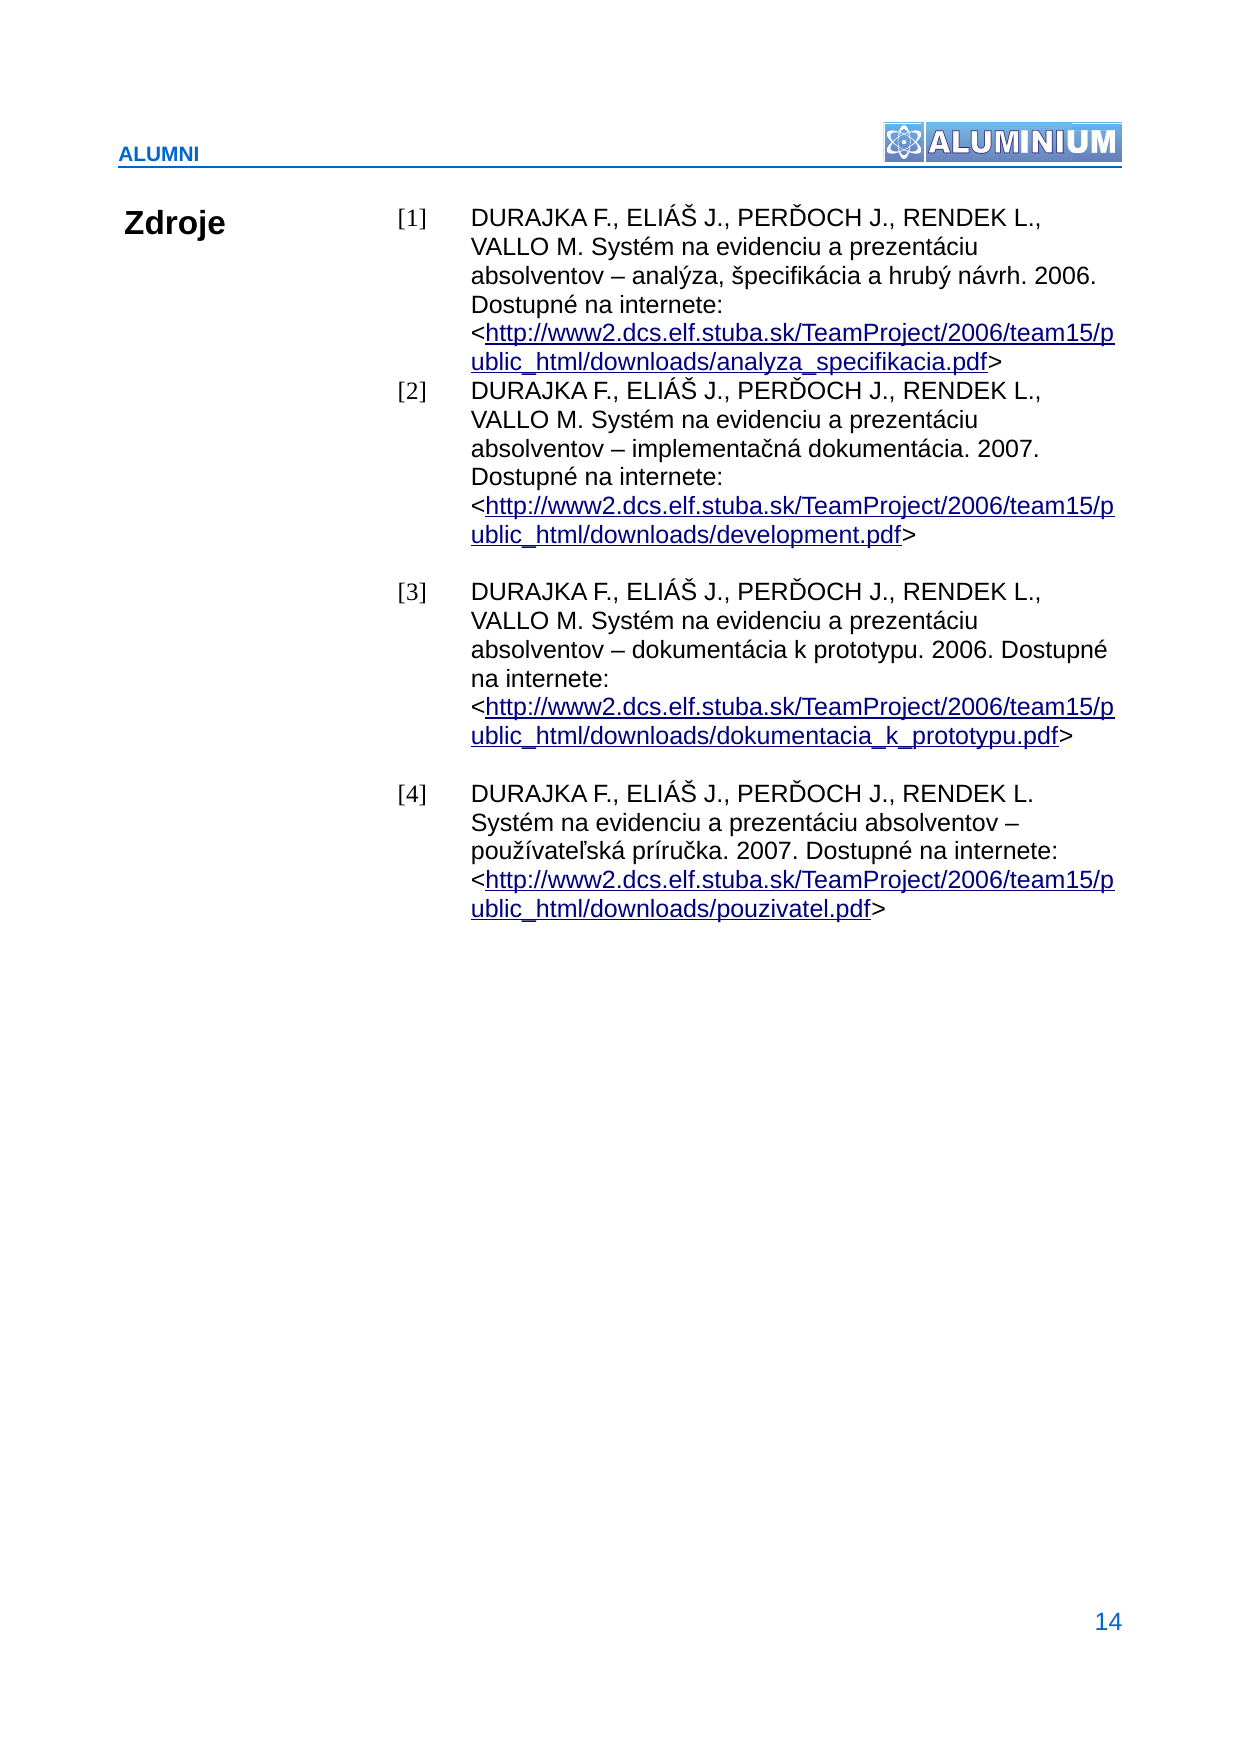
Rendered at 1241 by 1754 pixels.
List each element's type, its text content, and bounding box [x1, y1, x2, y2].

table_header DURAJKA F., ELIÁŠ J., PERĎOCH J., RENDEK L., VALLO M. Systém na evidenciu a prezentáciu absolventov – analýza, špecifikácia a hrubý návrh. 2006. Dostupné na internete: <http://www2.dcs.elf.stuba.sk/TeamProject/2006/team15/public_html/downloads/analyza_specifikacia.pdf> DURAJKA F., ELIÁŠ J., PERĎOCH J., RENDEK L., VALLO M. Systém na evidenciu a prezentáciu absolventov – implementačná dokumentácia. 2007. Dostupné na internete: <http://www2.dcs.elf.stuba.sk/TeamProject/2006/team15/public_html/downloads/development.pdf> DURAJKA F., ELIÁŠ J., PERĎOCH J., RENDEK L., VALLO M. Systém na evidenciu a prezentáciu absolventov – dokumentácia k prototypu. 2006. Dostupné na internete: <http://www2.dcs.elf.stuba.sk/TeamProject/2006/team15/public_html/downloads/dokumentacia_k_prototypu.pdf> DURAJKA F., ELIÁŠ J., PERĎOCH J., RENDEK L. Systém na evidenciu a prezentáciu absolventov – používateľská príručka. 2007. Dostupné na internete: <http://www2.dcs.elf.stuba.sk/TeamProject/2006/team15/public_html/downloads/pouzivatel.pdf> [392, 198, 1123, 986]
table_header Zdroje [118, 198, 392, 986]
